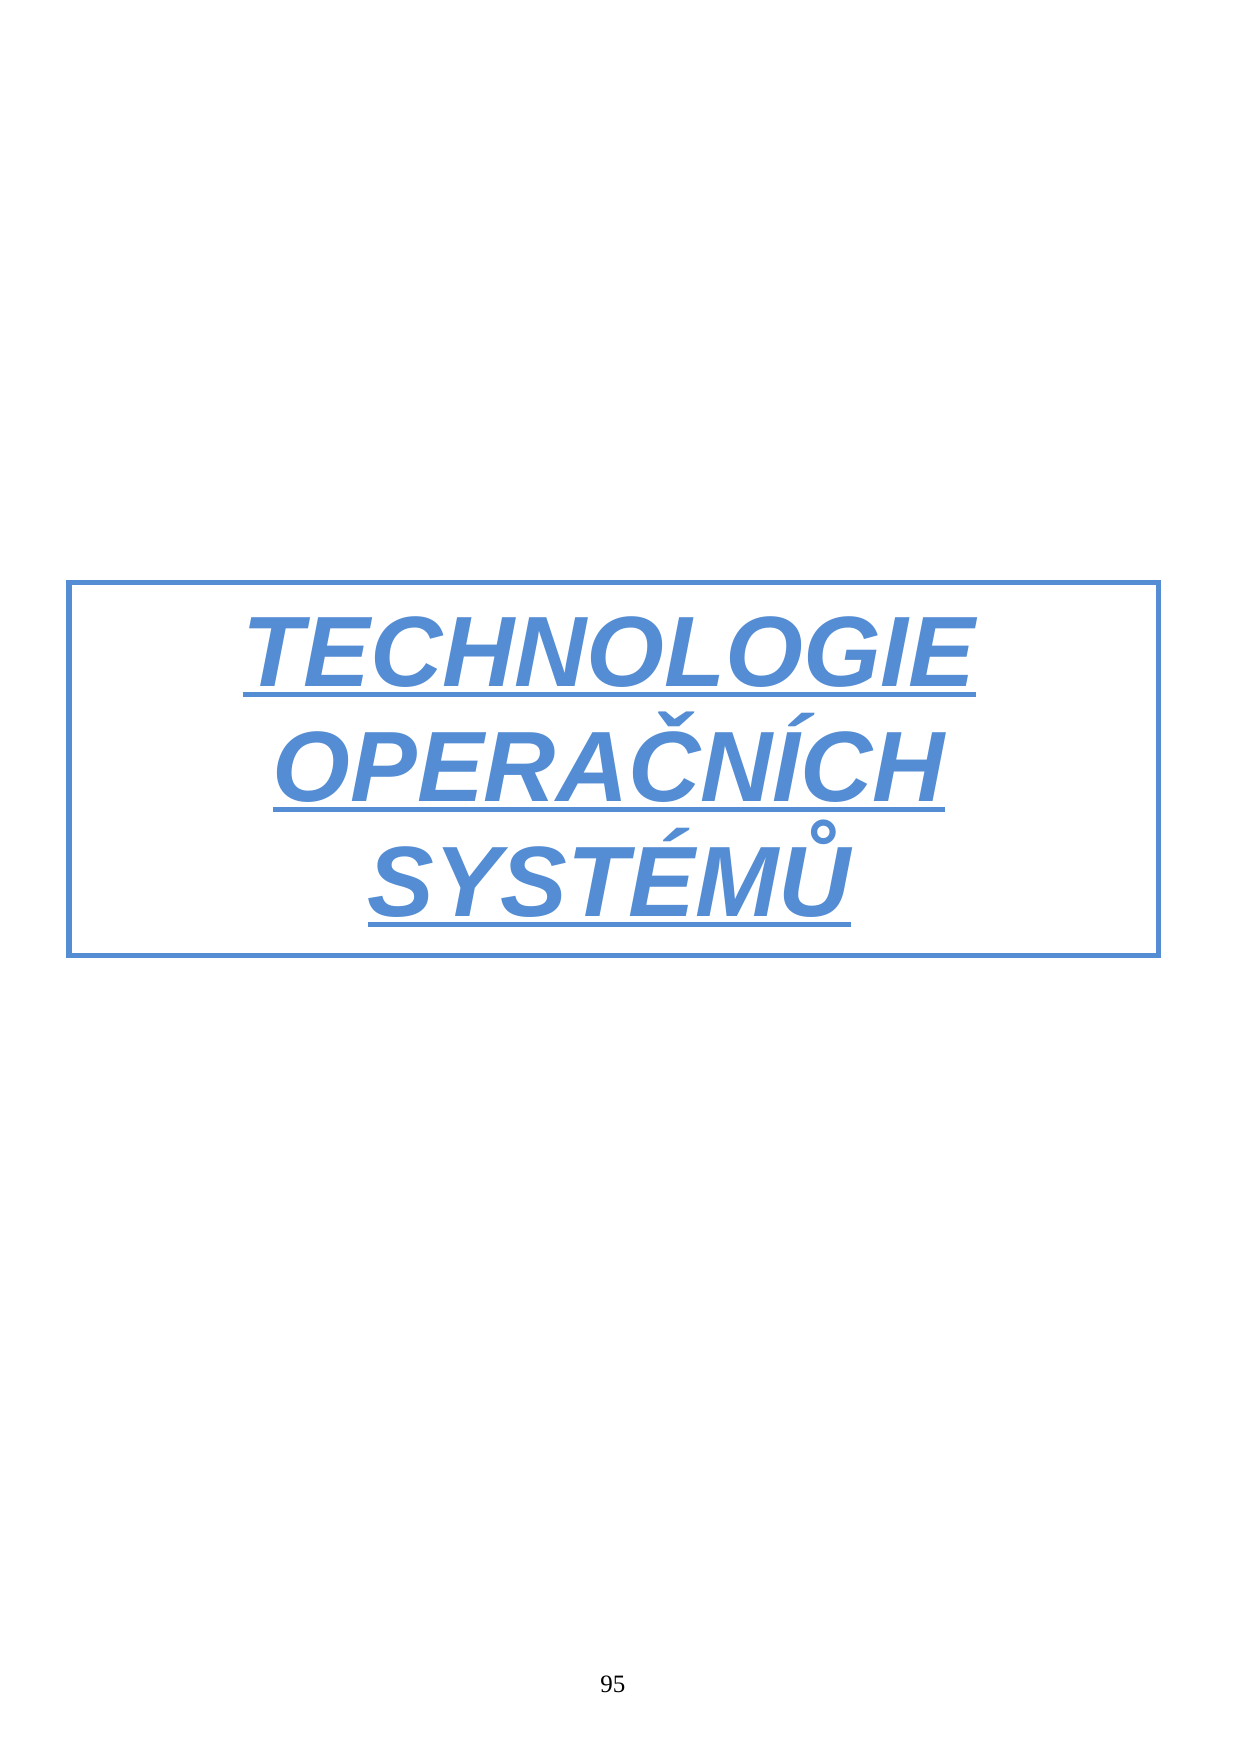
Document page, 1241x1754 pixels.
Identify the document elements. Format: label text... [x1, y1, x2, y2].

text TECHNOLOGIE OPERAČNÍCH SYSTÉMŮ [87, 593, 1141, 938]
